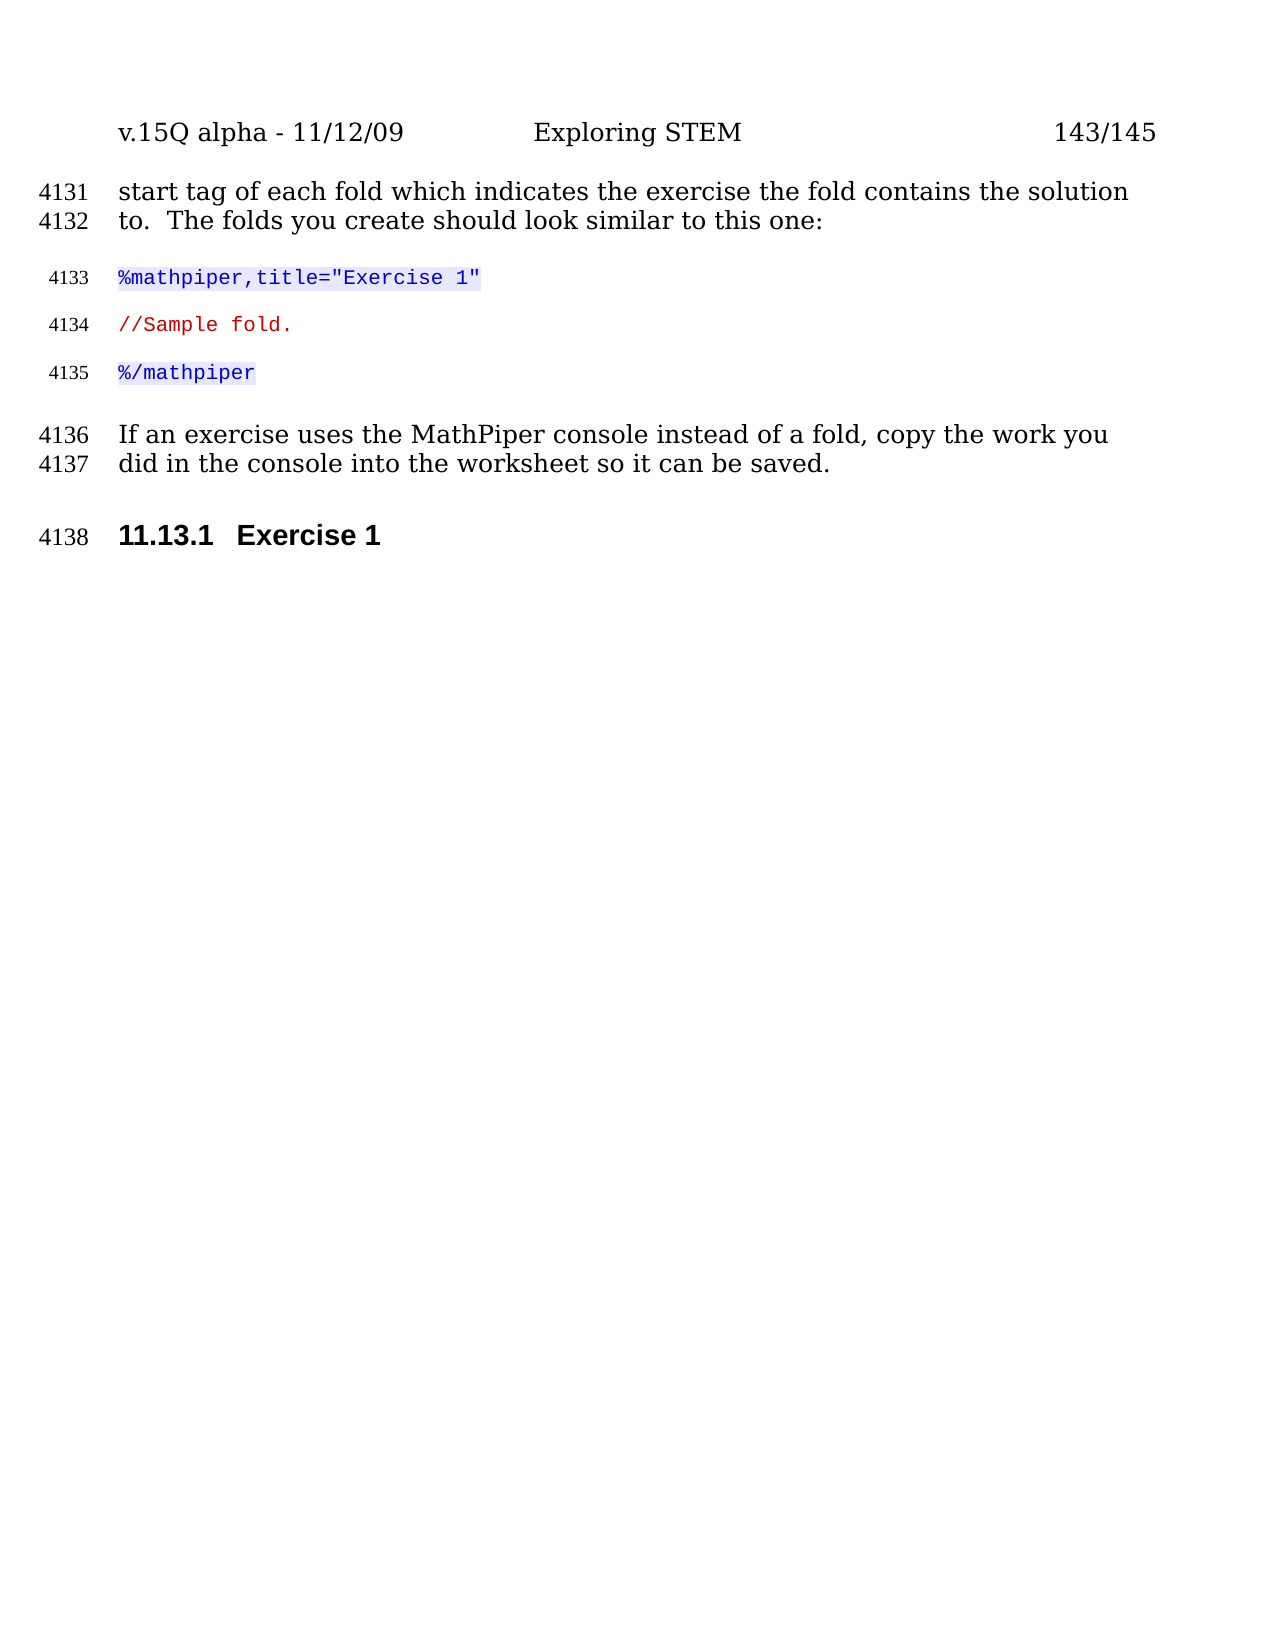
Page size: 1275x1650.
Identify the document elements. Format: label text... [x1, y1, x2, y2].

text start tag of each fold which indicates the exercise the fold contains the solution to. The folds you create should look similar to this one: [118, 177, 1157, 235]
text //Sample fold. [118, 314, 1157, 338]
subtitle Exercise 1 [118, 518, 1157, 551]
text %/mathpiper [118, 362, 1157, 385]
text %mathpiper,title="Exercise 1" [118, 267, 1157, 291]
text If an exercise uses the MathPiper console instead of a fold, copy the work you did in the console into the worksheet so it can be saved. [118, 420, 1157, 478]
